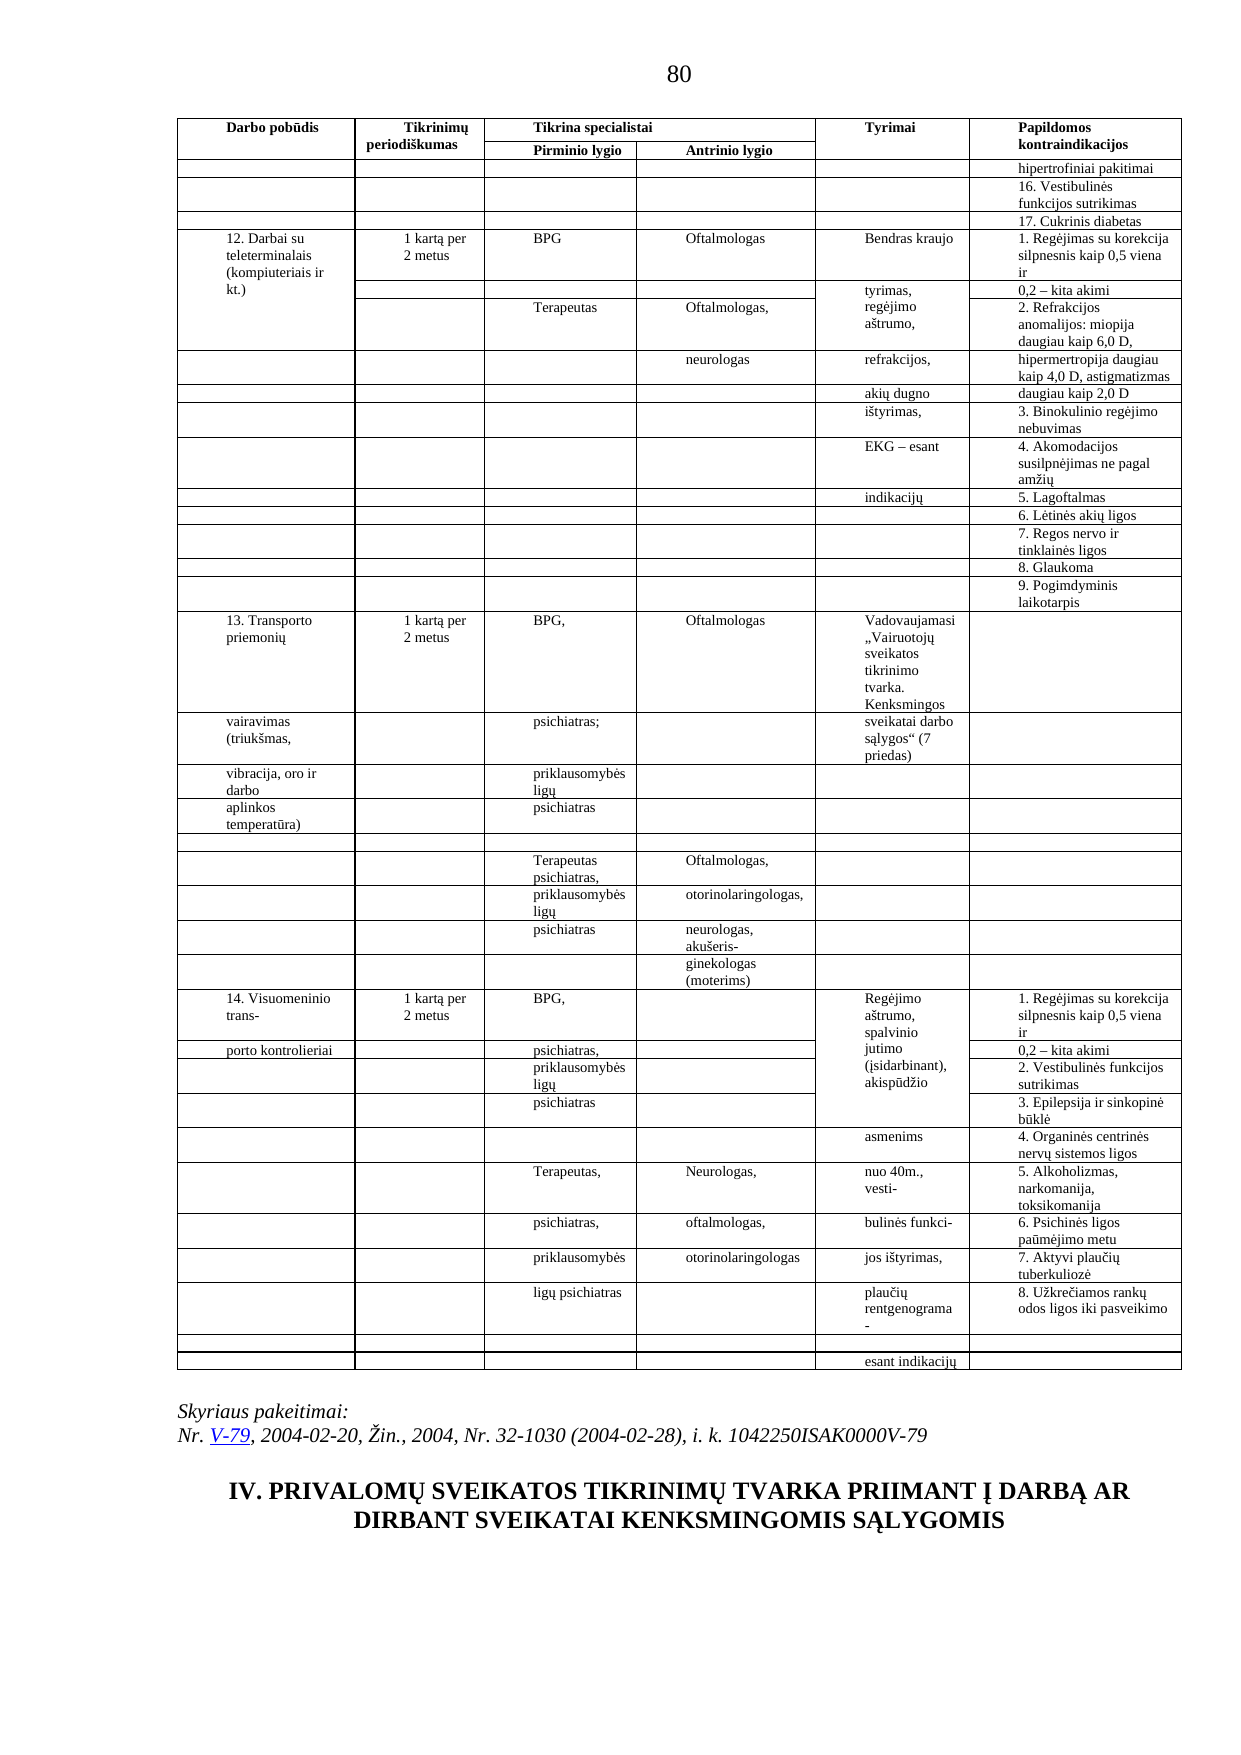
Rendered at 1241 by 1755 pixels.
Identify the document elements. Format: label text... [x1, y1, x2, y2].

table_cell [637, 577, 815, 611]
table_cell [816, 160, 969, 177]
table_cell 3. Epilepsija ir sinkopinė būklė [970, 1094, 1181, 1127]
table_cell [637, 281, 815, 298]
table_cell plaučių rentgenograma - [816, 1283, 969, 1334]
table_cell Neurologas, [637, 1163, 815, 1213]
table_cell [816, 1335, 969, 1351]
text Skyriaus pakeitimai: [177, 1399, 1181, 1423]
table_cell [970, 612, 1181, 712]
table_cell [356, 713, 484, 763]
table_cell [816, 525, 969, 558]
table_cell [816, 178, 969, 211]
table_cell [970, 834, 1181, 851]
table_cell [637, 990, 815, 1040]
table_cell [637, 1059, 815, 1093]
table_cell 7. Regos nervo ir tinklainės ligos [970, 525, 1181, 558]
table_cell [637, 403, 815, 437]
table_cell [178, 1163, 354, 1213]
table_cell oftalmologas, [637, 1214, 815, 1248]
table_cell ginekologas (moterims) [637, 955, 815, 989]
table_cell [178, 525, 354, 558]
table_cell [485, 507, 636, 523]
table_cell 9. Pogimdyminis laikotarpis [970, 577, 1181, 611]
table_cell Regėjimo aštrumo, spalvinio jutimo (įsidarbinant), akispūdžio [816, 990, 969, 1127]
table_cell [356, 1353, 484, 1369]
table_cell Oftalmologas, [637, 852, 815, 885]
table_cell aplinkos temperatūra) [178, 799, 354, 833]
table_cell [178, 559, 354, 576]
table_cell 8. Užkrečiamos rankų odos ligos iki pasveikimo [970, 1283, 1181, 1334]
table_cell 1. Regėjimas su korekcija silpnesnis kaip 0,5 viena ir [970, 990, 1181, 1040]
table_cell psichiatras, [485, 1214, 636, 1248]
table_cell [637, 385, 815, 402]
table_cell 6. Psichinės ligos paūmėjimo metu [970, 1214, 1181, 1248]
table_cell [356, 921, 484, 954]
table_cell [637, 1335, 815, 1351]
table_cell [178, 1353, 354, 1369]
table_cell [970, 955, 1181, 989]
table_cell 4. Akomodacijos susilpnėjimas ne pagal amžių [970, 438, 1181, 488]
table_cell [816, 852, 969, 885]
table_cell [637, 559, 815, 576]
table_cell [178, 507, 354, 523]
table_cell 0,2 – kita akimi [970, 1041, 1181, 1058]
table_cell [356, 403, 484, 437]
table_cell [356, 438, 484, 488]
table_cell [356, 886, 484, 920]
table_cell [178, 403, 354, 437]
table_cell Pirminio lygio [485, 142, 636, 159]
table_cell [178, 886, 354, 920]
table_cell 3. Binokulinio regėjimo nebuvimas [970, 403, 1181, 437]
table_cell [637, 160, 815, 177]
table_cell [356, 160, 484, 177]
table_cell [816, 921, 969, 954]
table_cell asmenims [816, 1128, 969, 1162]
table_cell [178, 955, 354, 989]
table_cell [970, 765, 1181, 798]
table_cell [178, 489, 354, 506]
table_cell [485, 1335, 636, 1351]
table_cell 5. Alkoholizmas, narkomanija, toksikomanija [970, 1163, 1181, 1213]
table_cell 14. Visuomeninio trans- [178, 990, 354, 1040]
table_cell [356, 852, 484, 885]
table_cell [816, 559, 969, 576]
table_cell [178, 178, 354, 211]
table_cell Terapeutas, [485, 1163, 636, 1213]
table_cell [356, 178, 484, 211]
table_cell [485, 212, 636, 229]
table_cell [178, 1094, 354, 1127]
table_cell psichiatras [485, 1094, 636, 1127]
table_cell 13. Transporto priemonių [178, 612, 354, 712]
table_cell [356, 212, 484, 229]
table_cell [637, 1283, 815, 1334]
table_cell [178, 160, 354, 177]
table_cell [637, 507, 815, 523]
table_cell [816, 577, 969, 611]
table_cell [485, 281, 636, 298]
table_cell [485, 834, 636, 851]
text Nr. V-79, 2004-02-20, Žin., 2004, Nr. 32-1030 (2004-02-28), i. k. 1042250ISAK0000V-79 [177, 1423, 1181, 1447]
table_cell [356, 1128, 484, 1162]
table_cell [485, 1353, 636, 1369]
table_cell porto kontrolieriai [178, 1041, 354, 1058]
table_cell Oftalmologas [637, 612, 815, 712]
table_cell [178, 212, 354, 229]
table_cell [637, 212, 815, 229]
table_cell [178, 1128, 354, 1162]
table_cell akių dugno [816, 385, 969, 402]
table_cell [485, 160, 636, 177]
table_cell nuo 40m., vesti- [816, 1163, 969, 1213]
table_cell [356, 281, 484, 298]
table_cell priklausomybės ligų [485, 1059, 636, 1093]
table_cell refrakcijos, [816, 351, 969, 384]
table_cell [970, 1353, 1181, 1369]
table_cell [816, 834, 969, 851]
table_cell 5. Lagoftalmas [970, 489, 1181, 506]
table_cell [816, 955, 969, 989]
table_cell [637, 489, 815, 506]
table_cell [485, 403, 636, 437]
table_cell [485, 525, 636, 558]
table_cell Oftalmologas [637, 230, 815, 280]
table_cell neurologas, akušeris- [637, 921, 815, 954]
table_cell vairavimas (triukšmas, [178, 713, 354, 763]
table_cell [816, 886, 969, 920]
table_cell [637, 765, 815, 798]
table_cell [970, 713, 1181, 763]
table_cell [637, 525, 815, 558]
table_cell [356, 799, 484, 833]
table_cell jos ištyrimas, [816, 1249, 969, 1282]
table_cell BPG, [485, 990, 636, 1040]
table_cell Terapeutas [485, 299, 636, 349]
table_cell [970, 852, 1181, 885]
table_cell [637, 1128, 815, 1162]
table_cell [485, 438, 636, 488]
table_cell [356, 1335, 484, 1351]
table_cell [356, 955, 484, 989]
table_cell 6. Lėtinės akių ligos [970, 507, 1181, 523]
table_cell esant indikacijų [816, 1353, 969, 1369]
table_cell 1 kartą per 2 metus [356, 612, 484, 712]
table_cell [356, 489, 484, 506]
table_cell [356, 1249, 484, 1282]
table_cell 2. Refrakcijos anomalijos: miopija daugiau kaip 6,0 D, [970, 299, 1181, 349]
table_cell [816, 212, 969, 229]
table_cell [356, 507, 484, 523]
table_cell indikacijų [816, 489, 969, 506]
table_header Papildomos kontraindikacijos [970, 119, 1181, 159]
table_cell 12. Darbai su teleterminalais (kompiuteriais ir kt.) [178, 230, 354, 349]
table_cell priklausomybės ligų [485, 886, 636, 920]
table_cell sveikatai darbo sąlygos“ (7 priedas) [816, 713, 969, 763]
table_cell [485, 385, 636, 402]
table_cell [178, 921, 354, 954]
table_cell 1 kartą per 2 metus [356, 230, 484, 280]
table_cell [356, 1163, 484, 1213]
table_cell [178, 1214, 354, 1248]
table_cell 17. Cukrinis diabetas [970, 212, 1181, 229]
table_cell [485, 489, 636, 506]
table_header Tyrimai [816, 119, 969, 159]
table_cell [637, 1094, 815, 1127]
table_cell [356, 1094, 484, 1127]
table_cell priklausomybės ligų [485, 765, 636, 798]
table_cell [178, 852, 354, 885]
table_cell psichiatras [485, 799, 636, 833]
table_cell 8. Glaukoma [970, 559, 1181, 576]
table_cell EKG – esant [816, 438, 969, 488]
table_cell 1 kartą per 2 metus [356, 990, 484, 1040]
table_cell Terapeutas psichiatras, [485, 852, 636, 885]
table_cell 4. Organinės centrinės nervų sistemos ligos [970, 1128, 1181, 1162]
table_cell [356, 765, 484, 798]
table_cell [356, 559, 484, 576]
table_cell [356, 1214, 484, 1248]
table_cell 2. Vestibulinės funkcijos sutrikimas [970, 1059, 1181, 1093]
table_cell [637, 438, 815, 488]
table_cell [637, 1041, 815, 1058]
table_cell [637, 799, 815, 833]
table_cell Oftalmologas, [637, 299, 815, 349]
table_cell [178, 834, 354, 851]
table_cell tyrimas, regėjimo aštrumo, [816, 281, 969, 349]
table_cell daugiau kaip 2,0 D [970, 385, 1181, 402]
table_cell BPG [485, 230, 636, 280]
table_cell [637, 834, 815, 851]
table_header Tikrinimų periodiškumas [356, 119, 484, 159]
table_cell otorinolaringologas [637, 1249, 815, 1282]
table_cell ištyrimas, [816, 403, 969, 437]
table_cell [816, 765, 969, 798]
table_cell [356, 1059, 484, 1093]
table_cell 1. Regėjimas su korekcija silpnesnis kaip 0,5 viena ir [970, 230, 1181, 280]
table_cell [637, 178, 815, 211]
table_cell 0,2 – kita akimi [970, 281, 1181, 298]
table_cell [485, 559, 636, 576]
table_cell [485, 178, 636, 211]
table_cell bulinės funkci- [816, 1214, 969, 1248]
table_cell Antrinio lygio [637, 142, 815, 159]
table_cell ligų psichiatras [485, 1283, 636, 1334]
table_cell [970, 1335, 1181, 1351]
table_cell hipertrofiniai pakitimai [970, 160, 1181, 177]
table_header Darbo pobūdis [178, 119, 354, 159]
table_cell [178, 1249, 354, 1282]
table_cell [178, 1059, 354, 1093]
table_header Tikrina specialistai [485, 119, 815, 141]
table_cell priklausomybės [485, 1249, 636, 1282]
table_cell vibracija, oro ir darbo [178, 765, 354, 798]
table_cell [970, 799, 1181, 833]
table_cell hipermertropija daugiau kaip 4,0 D, astigmatizmas [970, 351, 1181, 384]
table_cell [356, 1283, 484, 1334]
table_cell [356, 299, 484, 349]
table_cell [356, 351, 484, 384]
table_cell [356, 1041, 484, 1058]
table_cell [178, 438, 354, 488]
table_cell [178, 577, 354, 611]
table_cell Vadovaujamasi „Vairuotojų sveikatos tikrinimo tvarka. Kenksmingos [816, 612, 969, 712]
table_cell psichiatras, [485, 1041, 636, 1058]
table_cell [637, 1353, 815, 1369]
table_cell 7. Aktyvi plaučių tuberkuliozė [970, 1249, 1181, 1282]
table_cell [970, 921, 1181, 954]
table_cell [970, 886, 1181, 920]
table_cell [356, 525, 484, 558]
table_cell Bendras kraujo [816, 230, 969, 280]
table_cell BPG, [485, 612, 636, 712]
table_cell [637, 713, 815, 763]
table_cell [178, 1335, 354, 1351]
table_cell [816, 799, 969, 833]
table_cell psichiatras; [485, 713, 636, 763]
table_cell [485, 1128, 636, 1162]
table_cell [356, 834, 484, 851]
table_cell 16. Vestibulinės funkcijos sutrikimas [970, 178, 1181, 211]
table_cell [178, 351, 354, 384]
table_cell [356, 577, 484, 611]
table_cell [178, 1283, 354, 1334]
table_cell neurologas [637, 351, 815, 384]
table_cell [356, 385, 484, 402]
table_cell [485, 955, 636, 989]
table_cell [485, 351, 636, 384]
table_cell [178, 385, 354, 402]
table_cell [816, 507, 969, 523]
text IV. PRIVALOMŲ SVEIKATOS TIKRINIMŲ TVARKA PRIIMANT Į DARBĄ AR DIRBANT SVEIKATAI KENKSMINGOMIS SĄLYGOMIS [177, 1476, 1181, 1533]
table_cell psichiatras [485, 921, 636, 954]
table_cell [485, 577, 636, 611]
table_cell otorinolaringologas, [637, 886, 815, 920]
